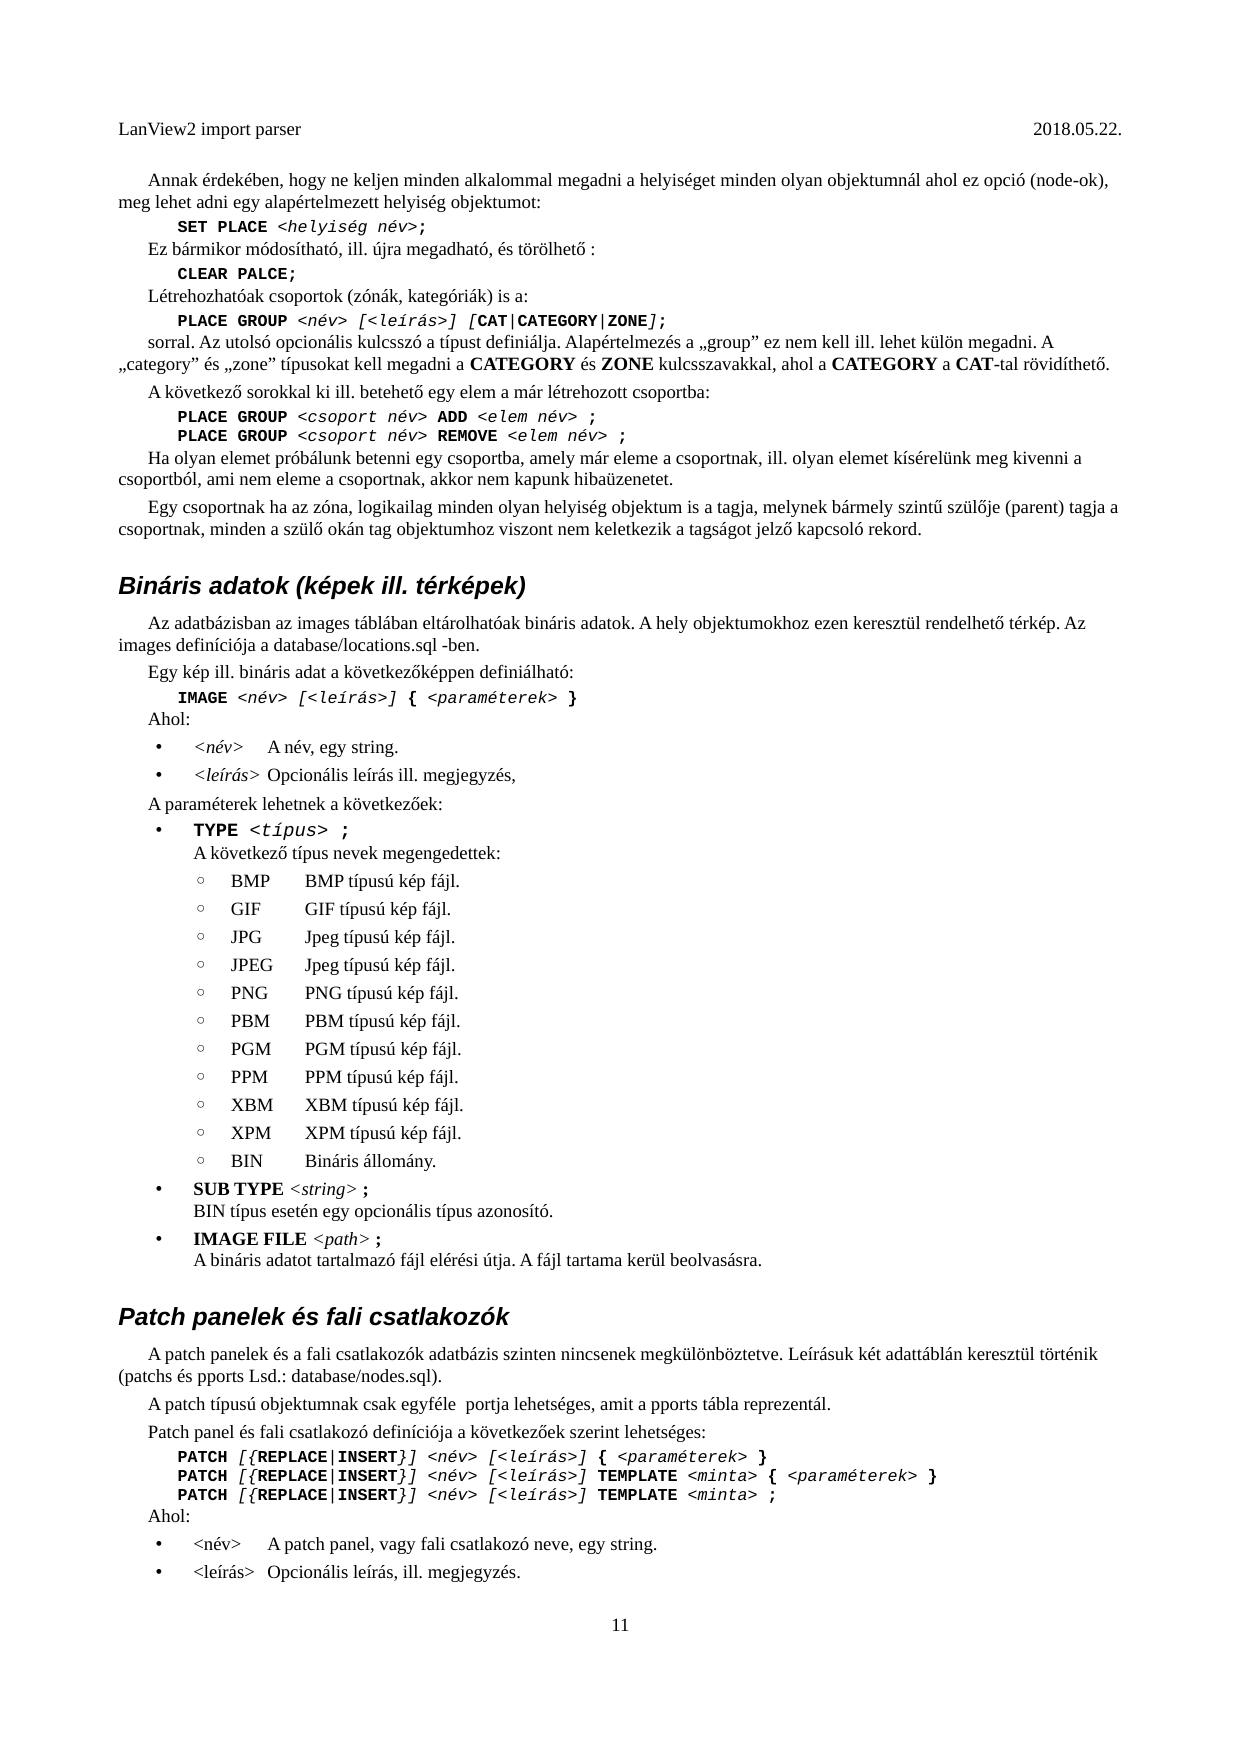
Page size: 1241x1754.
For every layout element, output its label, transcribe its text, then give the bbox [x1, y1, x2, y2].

list <név> A név, egy string. [156, 736, 1122, 758]
text Annak érdekében, hogy ne keljen minden alkalommal megadni a helyiséget minden olyan objektumnál ahol ez opció (node-ok), meg lehet adni egy alapértelmezett helyiség objektumot: [118, 169, 1122, 212]
text Ha olyan elemet próbálunk betenni egy csoportba, amely már eleme a csoportnak, ill. olyan elemet kísérelünk meg kivenni a csoportból, ami nem eleme a csoportnak, akkor nem kapunk hibaüzenetet. [118, 447, 1122, 490]
text Létrehozhatóak csoportok (zónák, kategóriák) is a: [118, 284, 1122, 306]
list <leírás> Opcionális leírás ill. megjegyzés, [156, 764, 1122, 786]
text PLACE GROUP <csoport név> ADD <elem név> ; [177, 409, 1122, 428]
list JPG Jpeg típusú kép fájl. [193, 926, 1122, 947]
list BMP BMP típusú kép fájl. [193, 870, 1122, 891]
list JPEG Jpeg típusú kép fájl. [193, 954, 1122, 975]
text sorral. Az utolsó opcionális kulcsszó a típust definiálja. Alapértelmezés a „group” ez nem kell ill. lehet külön megadni. A „category” és „zone” típusokat kell megadni a CATEGORY és ZONE kulcsszavakkal, ahol a CATEGORY a CAT-tal rövidíthető. [118, 331, 1122, 374]
list PGM PGM típusú kép fájl. [193, 1038, 1122, 1059]
list GIF GIF típusú kép fájl. [193, 898, 1122, 919]
list PPM PPM típusú kép fájl. [193, 1066, 1122, 1087]
list IMAGE FILE <path> ; A bináris adatot tartalmazó fájl elérési útja. A fájl tartama kerül beolvasásra. [156, 1227, 1122, 1271]
text A paraméterek lehetnek a következőek: [118, 792, 1122, 814]
text Ez bármikor módosítható, ill. újra megadható, és törölhető : [118, 238, 1122, 259]
text A patch panelek és a fali csatlakozók adatbázis szinten nincsenek megkülönböztetve. Leírásuk két adattáblán keresztül történik (patchs és pports Lsd.: database/nodes.sql). [118, 1343, 1122, 1386]
text PATCH [{REPLACE|INSERT}] <név> [<leírás>] TEMPLATE <minta> { <paraméterek> } [177, 1468, 1122, 1486]
list <leírás> Opcionális leírás, ill. megjegyzés. [156, 1561, 1122, 1583]
text Az adatbázisban az images táblában eltárolhatóak bináris adatok. A hely objektumokhoz ezen keresztül rendelhető térkép. Az images definíciója a database/locations.sql -ben. [118, 612, 1122, 655]
text IMAGE <név> [<leírás>] { <paraméterek> } [177, 689, 1122, 708]
list SUB TYPE <string> ; BIN típus esetén egy opcionális típus azonosító. [156, 1178, 1122, 1221]
list BIN Bináris állomány. [193, 1150, 1122, 1171]
list PNG PNG típusú kép fájl. [193, 982, 1122, 1003]
text PLACE GROUP <csoport név> REMOVE <elem név> ; [177, 428, 1122, 447]
text CLEAR PALCE; [177, 266, 1122, 284]
text A patch típusú objektumnak csak egyféle portja lehetséges, amit a pports tábla reprezentál. [118, 1393, 1122, 1414]
text PATCH [{REPLACE|INSERT}] <név> [<leírás>] TEMPLATE <minta> ; [177, 1486, 1122, 1505]
text Patch panel és fali csatlakozó definíciója a következőek szerint lehetséges: [118, 1421, 1122, 1442]
text Egy kép ill. bináris adat a következőképpen definiálható: [118, 661, 1122, 683]
list <név> A patch panel, vagy fali csatlakozó neve, egy string. [156, 1533, 1122, 1555]
text Ahol: [118, 1505, 1122, 1527]
list XBM XBM típusú kép fájl. [193, 1094, 1122, 1115]
subtitle Bináris adatok (képek ill. térképek) [118, 571, 1122, 599]
subtitle Patch panelek és fali csatlakozók [118, 1302, 1122, 1331]
text Ahol: [118, 708, 1122, 730]
list XPM XPM típusú kép fájl. [193, 1122, 1122, 1143]
list PBM PBM típusú kép fájl. [193, 1010, 1122, 1031]
text SET PLACE <helyiség név>; [177, 219, 1122, 238]
text Egy csoportnak ha az zóna, logikailag minden olyan helyiség objektum is a tagja, melynek bármely szintű szülője (parent) tagja a csoportnak, minden a szülő okán tag objektumhoz viszont nem keletkezik a tagságot jelző kapcsoló rekord. [118, 496, 1122, 539]
text A következő sorokkal ki ill. betehető egy elem a már létrehozott csoportba: [118, 381, 1122, 402]
text PATCH [{REPLACE|INSERT}] <név> [<leírás>] { <paraméterek> } [177, 1449, 1122, 1468]
list TYPE <típus> ; A következő típus nevek megengedettek: [156, 820, 1122, 863]
text PLACE GROUP <név> [<leírás>] [CAT|CATEGORY|ZONE]; [177, 312, 1122, 331]
